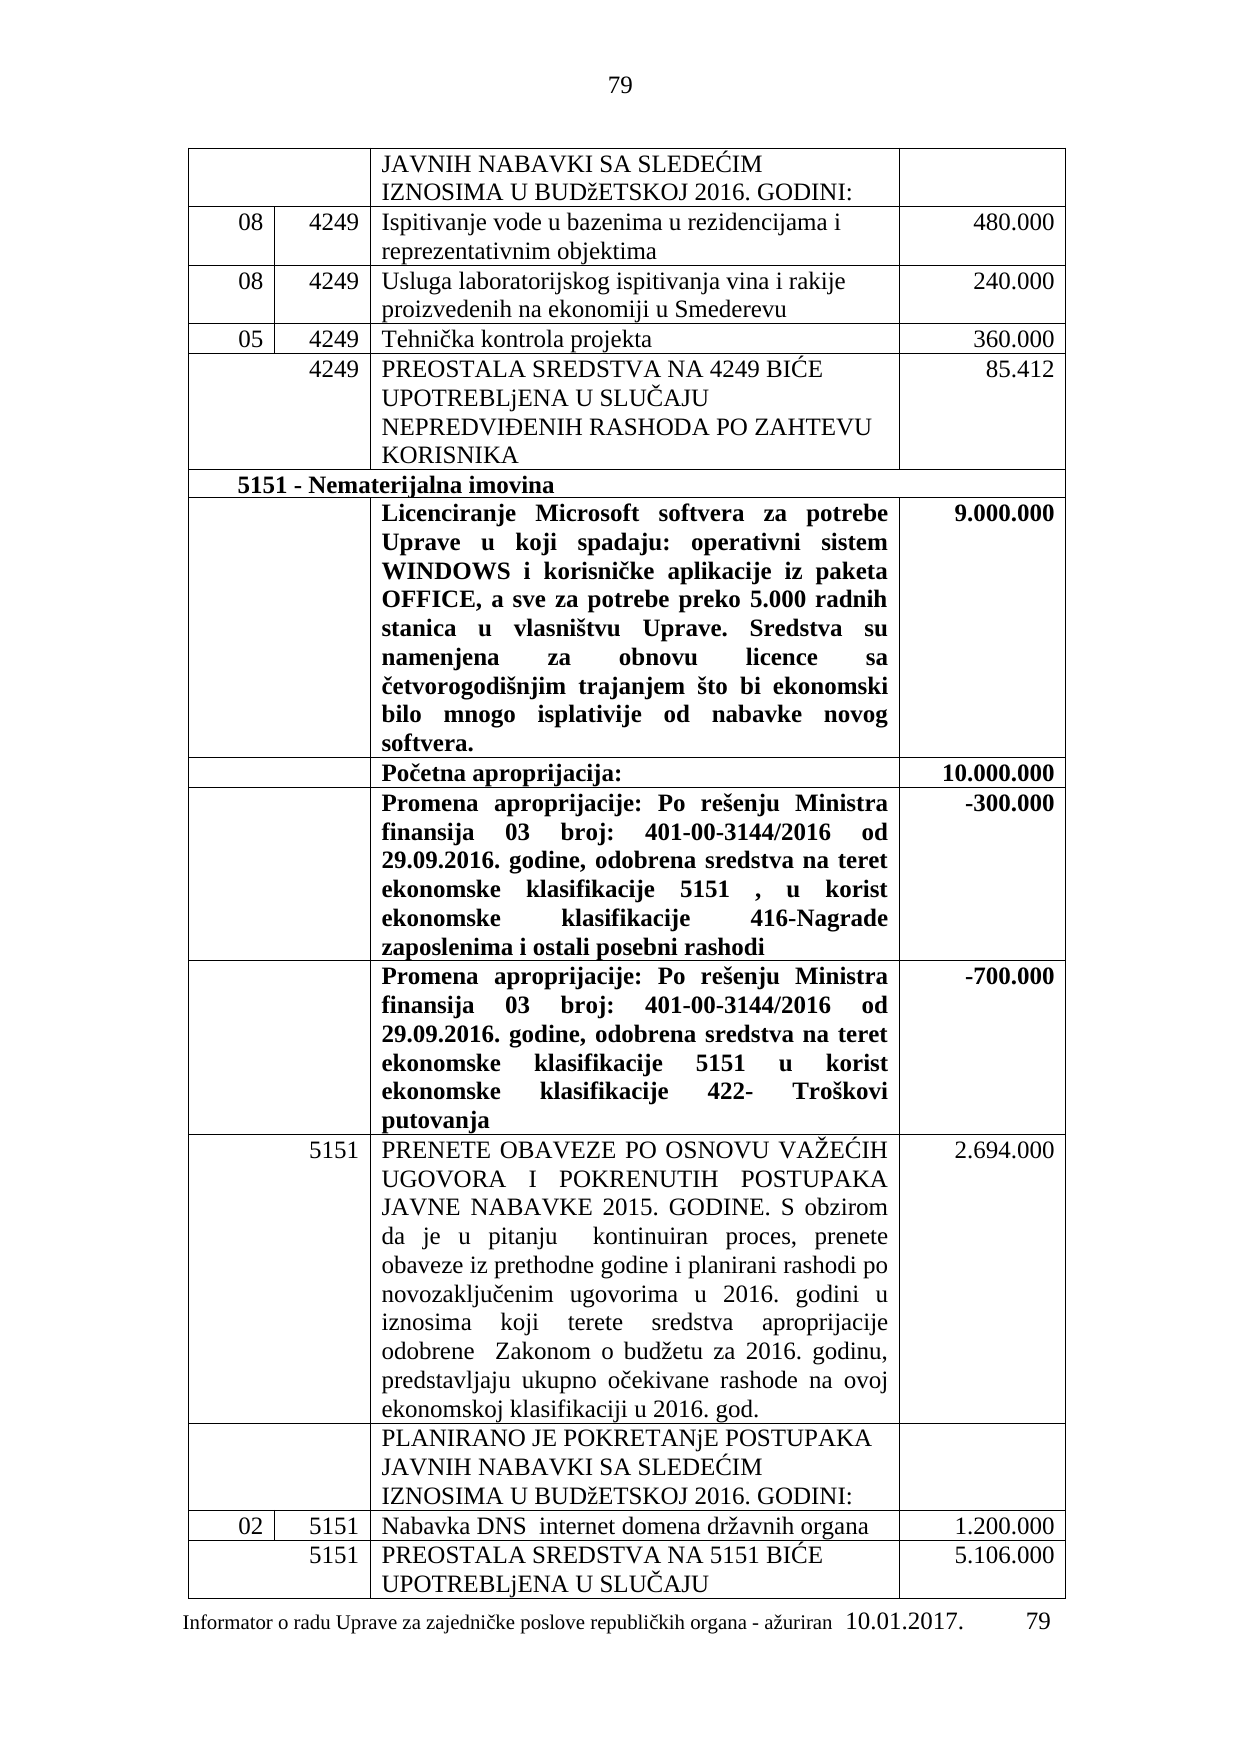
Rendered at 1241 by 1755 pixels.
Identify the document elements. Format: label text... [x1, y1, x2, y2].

table_cell 10.000.000 [900, 758, 1065, 787]
table_cell Početna aproprijacija: [371, 758, 899, 787]
table_cell 5151 [275, 1511, 370, 1539]
table_cell PREOSTALA SREDSTVA NA 5151 BIĆE UPOTREBLjENA U SLUČAJU [371, 1541, 899, 1598]
table_cell JAVNIH NABAVKI SA SLEDEĆIM IZNOSIMA U BUDžETSKOJ 2016. GODINI: [371, 149, 899, 206]
table_cell [189, 1424, 370, 1510]
table_cell Ispitivanje vode u bazenima u rezidencijama i reprezentativnim objektima [371, 207, 899, 265]
table_cell 5151 [189, 1541, 370, 1598]
table_cell 4249 [275, 266, 370, 323]
table_cell Licenciranje Microsoft softvera za potrebe Uprave u koji spadaju: operativni sistem WINDOWS i korisničke aplikacije iz paketa OFFICE, a sve za potrebe preko 5.000 radnih stanica u vlasništvu Uprave. Sredstva su namenjena za obnovu licence sa četvorogodišnjim trajanjem što bi ekonomski bilo mnogo isplativije od nabavke novog softvera. [371, 498, 899, 757]
table_cell [900, 149, 1065, 206]
table_cell [189, 788, 370, 960]
table_cell Promena aproprijacije: Po rešenju Ministra finansija 03 broj: 401-00-3144/2016 od 29.09.2016. godine, odobrena sredstva na teret ekonomske klasifikacije 5151 u korist ekonomske klasifikacije 422- Troškovi putovanja [371, 961, 899, 1134]
table_cell 4249 [275, 207, 370, 265]
table_cell 1.200.000 [900, 1511, 1065, 1539]
table_cell Promena aproprijacije: Po rešenju Ministra finansija 03 broj: 401-00-3144/2016 od 29.09.2016. godine, odobrena sredstva na teret ekonomske klasifikacije 5151 , u korist ekonomske klasifikacije 416-Nagrade zaposlenima i ostali posebni rashodi [371, 788, 899, 960]
table_cell -300.000 [900, 788, 1065, 960]
table_cell 5151 [189, 1135, 370, 1422]
table_cell [189, 149, 370, 206]
table_cell 4249 [275, 324, 370, 353]
table_cell Tehnička kontrola projekta [371, 324, 899, 353]
table_cell [189, 758, 370, 787]
table_cell 360.000 [900, 324, 1065, 353]
table_cell [189, 961, 370, 1134]
table_cell 05 [189, 324, 274, 353]
table_cell 5.106.000 [900, 1541, 1065, 1598]
table_cell 85.412 [900, 354, 1065, 469]
table_cell PLANIRANO JE POKRETANјE POSTUPAKA JAVNIH NABAVKI SA SLEDEĆIM IZNOSIMA U BUDžETSKOJ 2016. GODINI: [371, 1424, 899, 1510]
table_cell 08 [189, 266, 274, 323]
table_cell 02 [189, 1511, 274, 1539]
table_cell [900, 1424, 1065, 1510]
table_cell 08 [189, 207, 274, 265]
table_cell 240.000 [900, 266, 1065, 323]
table_cell -700.000 [900, 961, 1065, 1134]
table_cell 4249 [189, 354, 370, 469]
table_cell Nabavka DNS internet domena državnih organa [371, 1511, 899, 1539]
table_cell PRENETE OBAVEZE PO OSNOVU VAŽEĆIH UGOVORA I POKRENUTIH POSTUPAKA JAVNE NABAVKE 2015. GODINE. S obzirom da je u pitanju kontinuiran proces, prenete obaveze iz prethodne godine i planirani rashodi po novozaklјučenim ugovorima u 2016. godini u iznosima koji terete sredstva aproprijacije odobrene Zakonom o budžetu za 2016. godinu, predstavlјaju ukupno očekivane rashode na ovoj ekonomskoj klasifikaciji u 2016. god. [371, 1135, 899, 1422]
table_cell [189, 498, 370, 757]
table_cell 9.000.000 [900, 498, 1065, 757]
table_cell 2.694.000 [900, 1135, 1065, 1422]
table_cell Usluga laboratorijskog ispitivanja vina i rakije proizvedenih na ekonomiji u Smederevu [371, 266, 899, 323]
table_cell 480.000 [900, 207, 1065, 265]
table_cell 5151 - Nematerijalna imovina [189, 470, 1065, 497]
table_cell PREOSTALA SREDSTVA NA 4249 BIĆE UPOTREBLjENA U SLUČAJU NEPREDVIĐENIH RASHODA PO ZAHTEVU KORISNIKA [371, 354, 899, 469]
